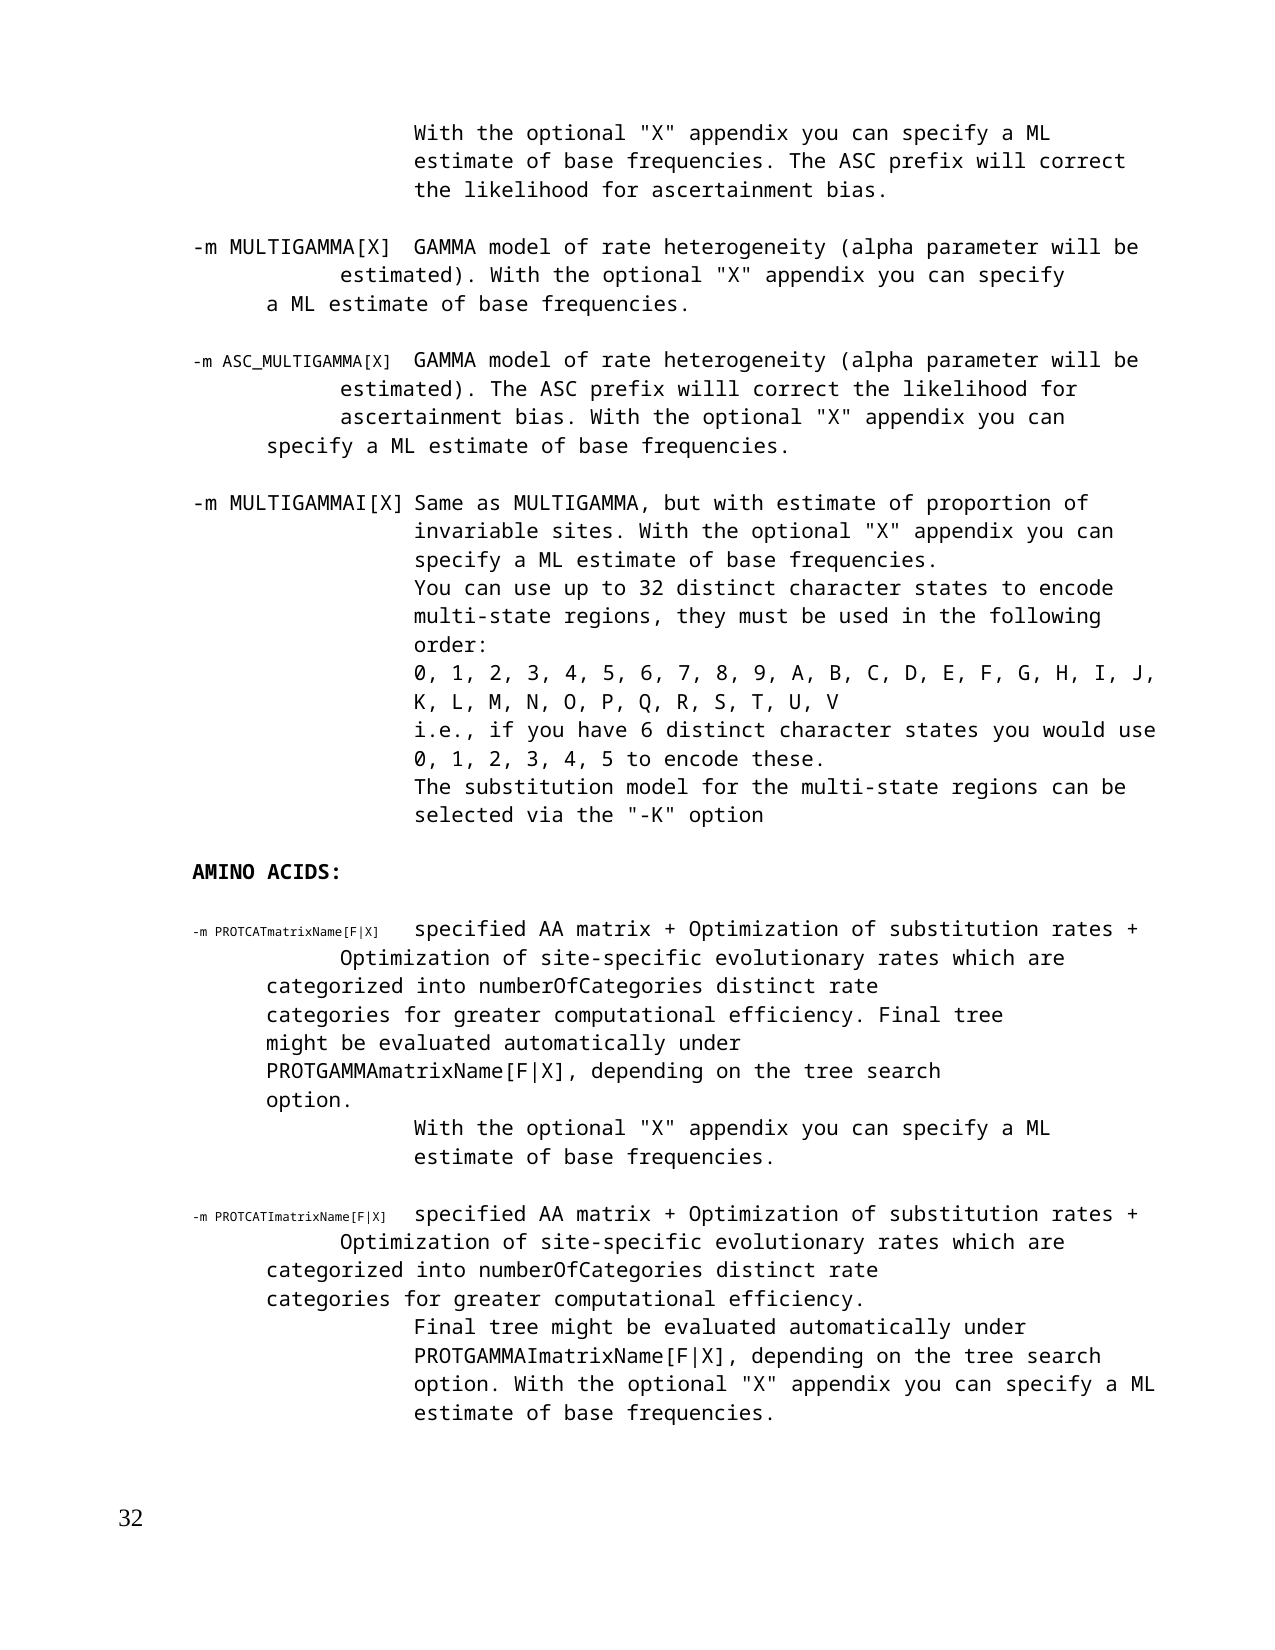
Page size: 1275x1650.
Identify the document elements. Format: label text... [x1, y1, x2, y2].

text -m PROTCATImatrixName[F|X] specified AA matrix + Optimization of substitution rates + Optimization of site-specific evolutionary rates which are categorized into numberOfCategories distinct rate categories for greater computational efficiency. [118, 1199, 1157, 1312]
text The substitution model for the multi-state regions can be selected via the "-K" option [118, 772, 1157, 829]
text i.e., if you have 6 distinct character states you would use 0, 1, 2, 3, 4, 5 to encode these. [118, 715, 1157, 772]
text 0, 1, 2, 3, 4, 5, 6, 7, 8, 9, A, B, C, D, E, F, G, H, I, J, K, L, M, N, O, P, Q, R, S, T, U, V [118, 658, 1157, 715]
text You can use up to 32 distinct character states to encode multi-state regions, they must be used in the following order: [118, 573, 1157, 658]
text Final tree might be evaluated automatically under PROTGAMMAImatrixName[F|X], depending on the tree search option. With the optional "X" appendix you can specify a ML estimate of base frequencies. [118, 1312, 1157, 1426]
text With the optional "X" appendix you can specify a ML estimate of base frequencies. The ASC prefix will correct the likelihood for ascertainment bias. [118, 118, 1157, 203]
text -m PROTCATmatrixName[F|X] specified AA matrix + Optimization of substitution rates + Optimization of site-specific evolutionary rates which are categorized into numberOfCategories distinct rate categories for greater computational efficiency. Final tree might be evaluated automatically under PROTGAMMAmatrixName[F|X], depending on the tree search option. [118, 914, 1157, 1113]
text -m MULTIGAMMAI[X] Same as MULTIGAMMA, but with estimate of proportion of invariable sites. With the optional "X" appendix you can specify a ML estimate of base frequencies. [118, 488, 1157, 573]
text AMINO ACIDS: [118, 857, 1157, 886]
text With the optional "X" appendix you can specify a ML estimate of base frequencies. [118, 1113, 1157, 1170]
text -m MULTIGAMMA[X] GAMMA model of rate heterogeneity (alpha parameter will be estimated). With the optional "X" appendix you can specify a ML estimate of base frequencies. [118, 232, 1157, 317]
text -m ASC_MULTIGAMMA[X] GAMMA model of rate heterogeneity (alpha parameter will be estimated). The ASC prefix willl correct the likelihood for ascertainment bias. With the optional "X" appendix you can specify a ML estimate of base frequencies. [118, 346, 1157, 459]
